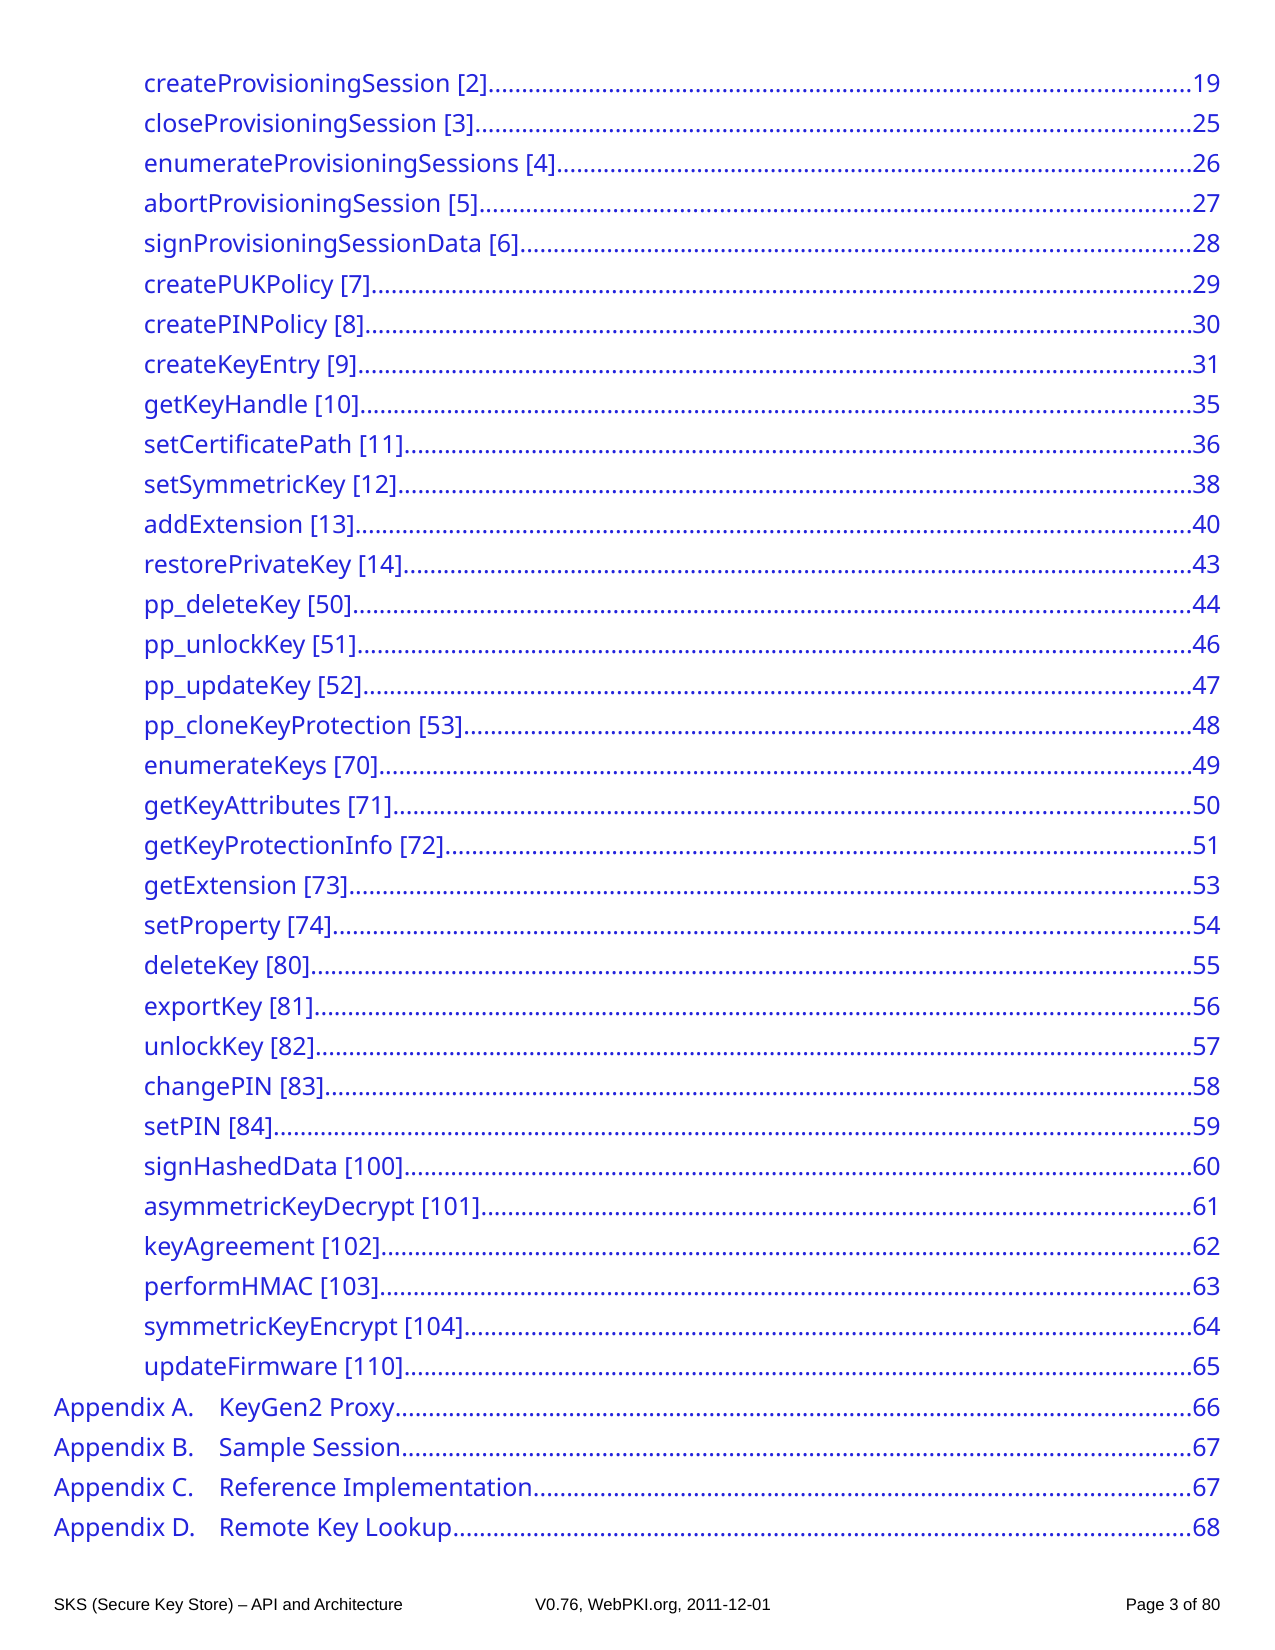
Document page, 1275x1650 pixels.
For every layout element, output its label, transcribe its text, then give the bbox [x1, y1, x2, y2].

text setSymmetricKey [12] 38 [144, 467, 1221, 501]
text setCertificatePath [11] 36 [144, 427, 1221, 461]
text setPIN [84] 59 [144, 1108, 1221, 1142]
text enumerateProvisioningSessions [4] 26 [144, 146, 1221, 180]
text Appendix C. Reference Implementation 67 [54, 1469, 1221, 1503]
text closeProvisioningSession [3] 25 [144, 106, 1221, 140]
text pp_cloneKeyProtection [53] 48 [144, 707, 1221, 741]
text signProvisioningSessionData [6] 28 [144, 226, 1221, 260]
text exportKey [81] 56 [144, 988, 1221, 1022]
text Appendix A. KeyGen2 Proxy 66 [54, 1389, 1221, 1423]
text getKeyHandle [10] 35 [144, 387, 1221, 421]
text symmetricKeyEncrypt [104] 64 [144, 1309, 1221, 1343]
text Appendix D. Remote Key Lookup 68 [54, 1509, 1221, 1543]
text getKeyProtectionInfo [72] 51 [144, 828, 1221, 862]
text createProvisioningSession [2] 19 [144, 66, 1221, 100]
text performHMAC [103] 63 [144, 1269, 1221, 1303]
text createPINPolicy [8] 30 [144, 306, 1221, 340]
text Appendix B. Sample Session 67 [54, 1429, 1221, 1463]
text setProperty [74] 54 [144, 908, 1221, 942]
text keyAgreement [102] 62 [144, 1229, 1221, 1263]
text pp_unlockKey [51] 46 [144, 627, 1221, 661]
text deleteKey [80] 55 [144, 948, 1221, 982]
text pp_updateKey [52] 47 [144, 667, 1221, 701]
text changePIN [83] 58 [144, 1068, 1221, 1102]
text restorePrivateKey [14] 43 [144, 547, 1221, 581]
text updateFirmware [110] 65 [144, 1349, 1221, 1383]
text addExtension [13] 40 [144, 507, 1221, 541]
text pp_deleteKey [50] 44 [144, 587, 1221, 621]
text getExtension [73] 53 [144, 868, 1221, 902]
text createKeyEntry [9] 31 [144, 346, 1221, 381]
text enumerateKeys [70] 49 [144, 747, 1221, 782]
text asymmetricKeyDecrypt [101] 61 [144, 1189, 1221, 1223]
text getKeyAttributes [71] 50 [144, 788, 1221, 822]
text unlockKey [82] 57 [144, 1028, 1221, 1062]
text abortProvisioningSession [5] 27 [144, 186, 1221, 220]
text createPUKPolicy [7] 29 [144, 266, 1221, 300]
text signHashedData [100] 60 [144, 1148, 1221, 1183]
